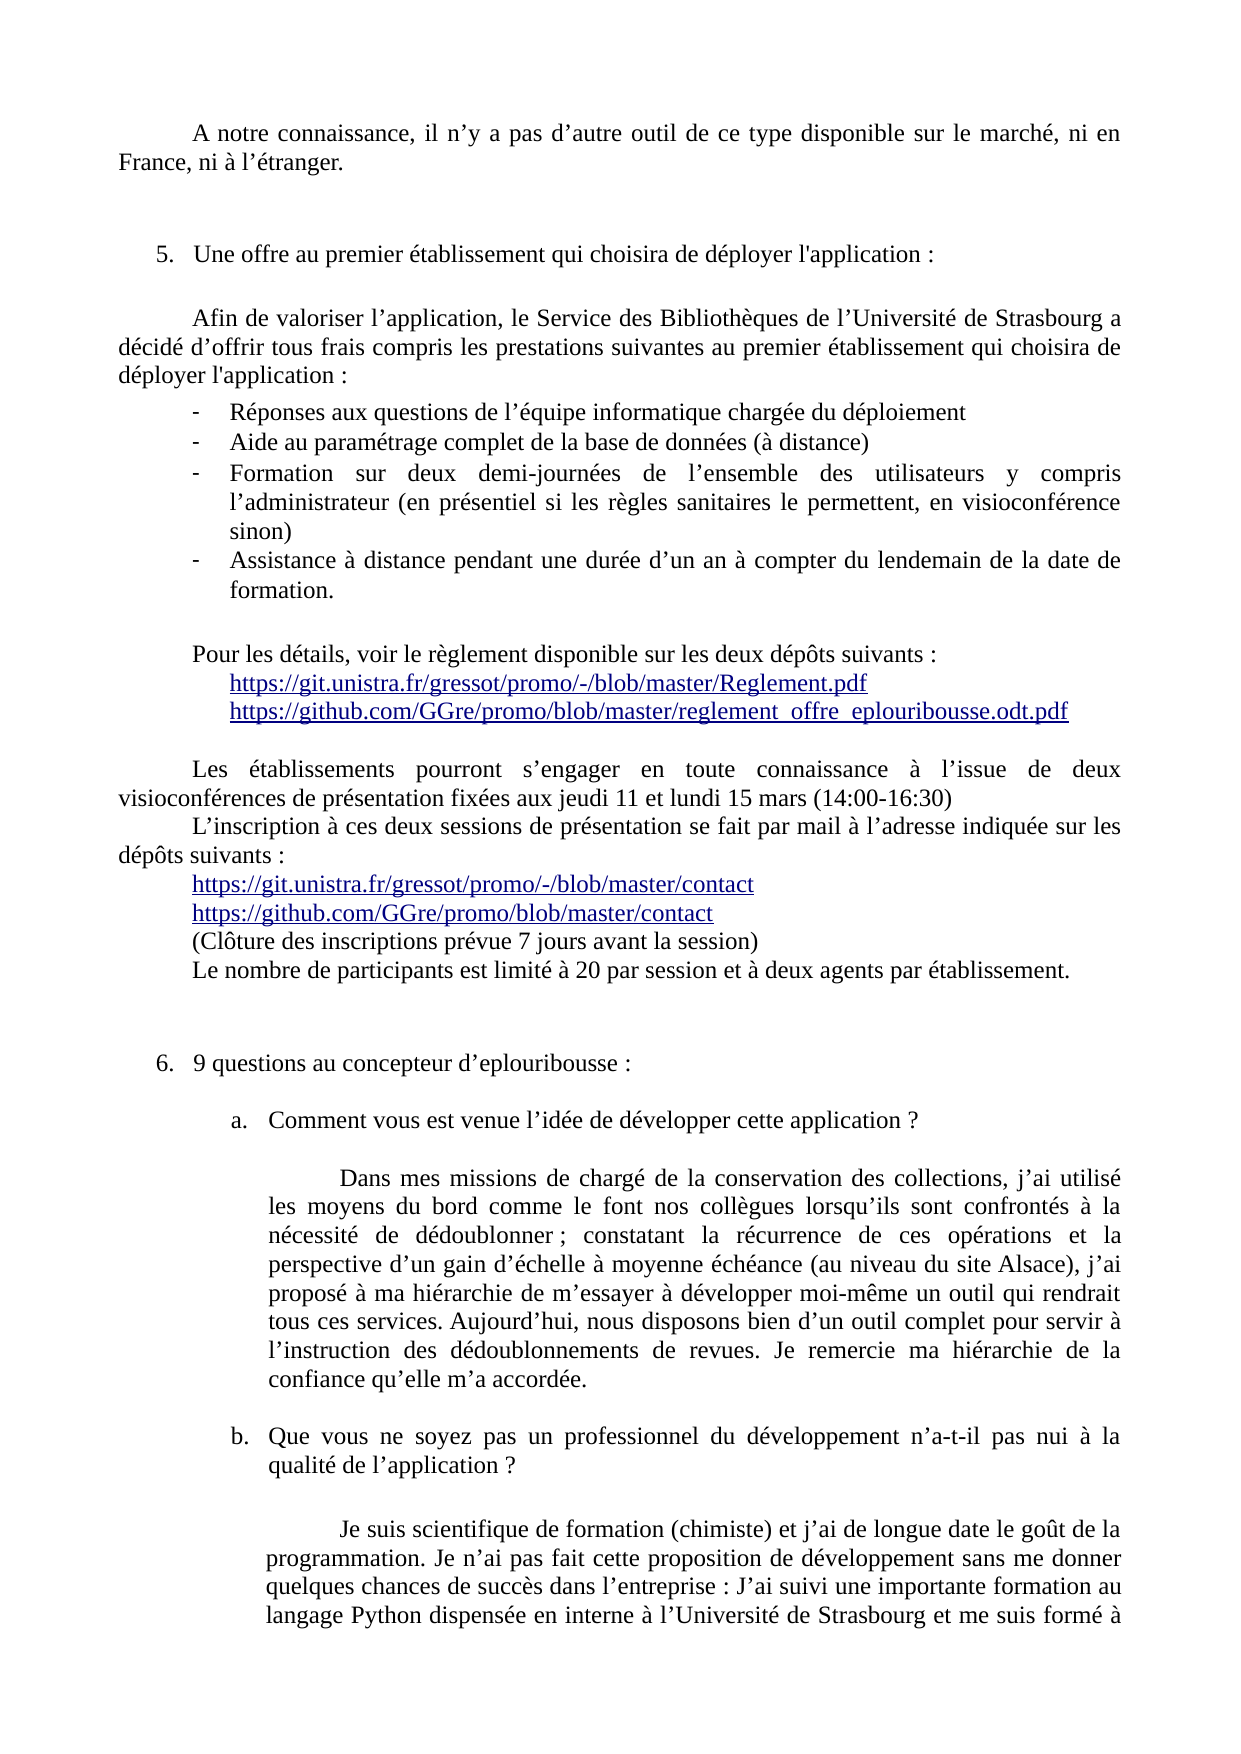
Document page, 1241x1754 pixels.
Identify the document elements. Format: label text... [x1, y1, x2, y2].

list Assistance à distance pendant une durée d’un an à compter du lendemain de la date de formation. [192, 545, 1122, 604]
list Dans mes missions de chargé de la conservation des collections, j’ai utilisé les moyens du bord comme le font nos collègues lorsqu’ils sont confrontés à la nécessité de dédoublonner ; constatant la récurrence de ces opérations et la perspective d’un gain d’échelle à moyenne échéance (au niveau du site Alsace), j’ai proposé à ma hiérarchie de m’essayer à développer moi-même un outil qui rendrait tous ces services. Aujourd’hui, nous disposons bien d’un outil complet pour servir à l’instruction des dédoublonnements de revues. Je remercie ma hiérarchie de la confiance qu’elle m’a accordée. [268, 1163, 1122, 1393]
text Les établissements pourront s’engager en toute connaissance à l’issue de deux visioconférences de présentation fixées aux jeudi 11 et lundi 15 mars (14:00-16:30) [118, 754, 1122, 811]
text Pour les détails, voir le règlement disponible sur les deux dépôts suivants : [118, 639, 1122, 668]
list https://git.unistra.fr/gressot/promo/-/blob/master/Reglement.pdf [192, 668, 1122, 696]
text (Clôture des inscriptions prévue 7 jours avant la session) [118, 926, 1122, 955]
list Formation sur deux demi-journées de l’ensemble des utilisateurs y compris l’administrateur (en présentiel si les règles sanitaires le permettent, en visioconférence sinon) [192, 457, 1122, 545]
text Je suis scientifique de formation (chimiste) et j’ai de longue date le goût de la programmation. Je n’ai pas fait cette proposition de développement sans me donner quelques chances de succès dans l’entreprise : J’ai suivi une importante formation au langage Python dispensée en interne à l’Université de Strasbourg et me suis formé à [266, 1514, 1122, 1629]
list Réponses aux questions de l’équipe informatique chargée du déploiement [192, 396, 1122, 426]
text A notre connaissance, il n’y a pas d’autre outil de ce type disponible sur le marché, ni en France, ni à l’étranger. [118, 118, 1122, 176]
text Afin de valoriser l’application, le Service des Bibliothèques de l’Université de Strasbourg a décidé d’offrir tous frais compris les prestations suivantes au premier établissement qui choisira de déployer l'application : [118, 303, 1122, 389]
list 9 questions au concepteur d’eplouribousse : [156, 1048, 1122, 1076]
list https://github.com/GGre/promo/blob/master/reglement_offre_eplouribousse.odt.pdf [192, 696, 1122, 725]
list Aide au paramétrage complet de la base de données (à distance) [192, 426, 1122, 457]
text Le nombre de participants est limité à 20 par session et à deux agents par établissement. [118, 955, 1122, 984]
list Comment vous est venue l’idée de développer cette application ? [231, 1105, 1122, 1134]
text L’inscription à ces deux sessions de présentation se fait par mail à l’adresse indiquée sur les dépôts suivants : [118, 811, 1122, 869]
list Une offre au premier établissement qui choisira de déployer l'application : [156, 239, 1122, 268]
text https://git.unistra.fr/gressot/promo/-/blob/master/contact [118, 869, 1122, 898]
text https://github.com/GGre/promo/blob/master/contact [118, 898, 1122, 926]
list Que vous ne soyez pas un professionnel du développement n’a-t-il pas nui à la qualité de l’application ? [231, 1421, 1122, 1479]
